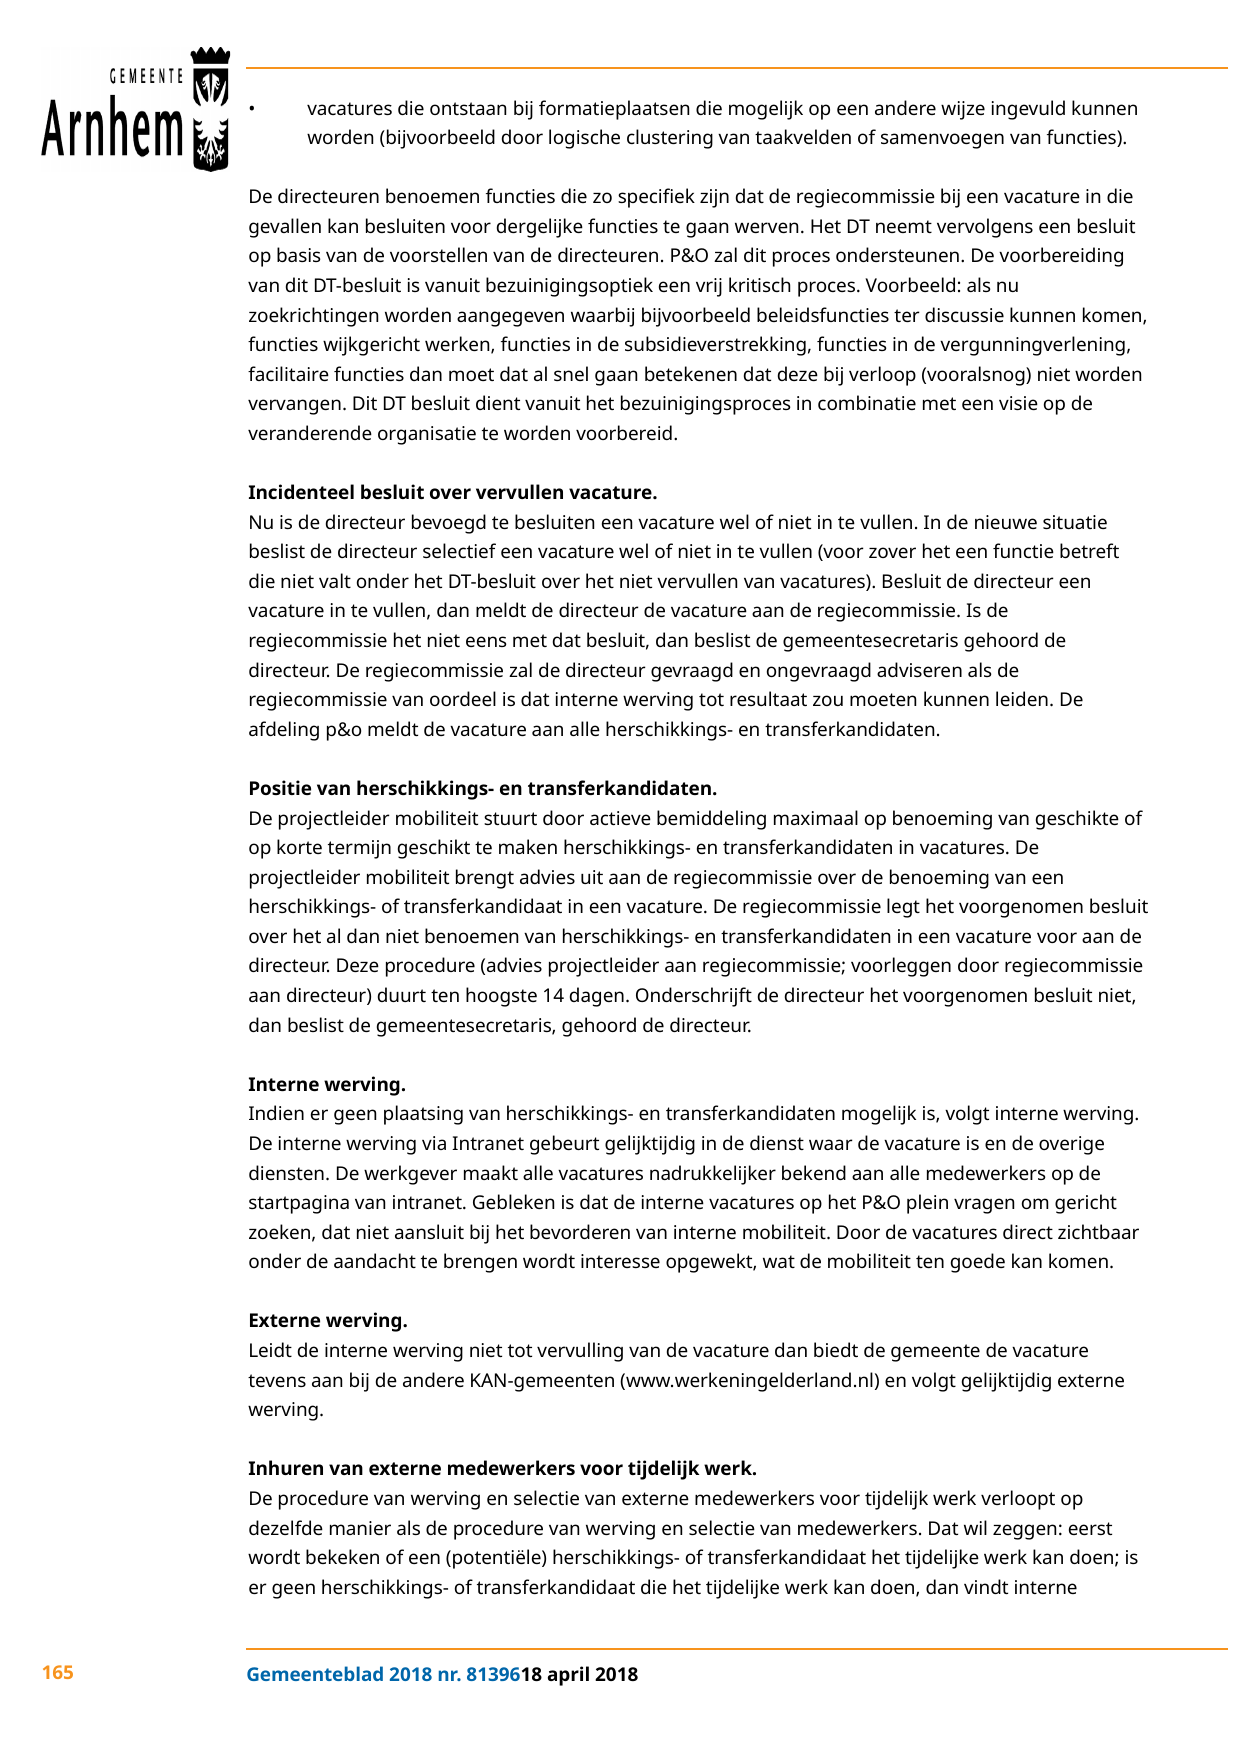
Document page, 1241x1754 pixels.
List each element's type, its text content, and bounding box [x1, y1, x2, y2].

text Positie van herschikkings- en transferkandidaten. [248, 775, 1152, 801]
text De procedure van werving en selectie van externe medewerkers voor tijdelijk werk verloopt op dezelfde manier als de procedure van werving en selectie van medewerkers. Dat wil zeggen: eerst wordt bekeken of een (potentiële) herschikkings- of transferkandidaat het tijdelijke werk kan doen; is er geen herschikkings- of transferkandidaat die het tijdelijke werk kan doen, dan vindt interne [248, 1485, 1152, 1600]
list vacatures die ontstaan bij formatieplaatsen die mogelijk op een andere wijze ingevuld kunnen worden (bijvoorbeeld door logische clustering van taakvelden of samenvoegen van functies). [248, 95, 1152, 150]
text De directeuren benoemen functies die zo specifiek zijn dat de regiecommissie bij een vacature in die gevallen kan besluiten voor dergelijke functies te gaan werven. Het DT neemt vervolgens een besluit op basis van de voorstellen van de directeuren. P&O zal dit proces ondersteunen. De voorbereiding van dit DT-besluit is vanuit bezuinigingsoptiek een vrij kritisch proces. Voorbeeld: als nu zoekrichtingen worden aangegeven waarbij bijvoorbeeld beleidsfuncties ter discussie kunnen komen, functies wijkgericht werken, functies in de subsidieverstrekking, functies in de vergunningverlening, facilitaire functies dan moet dat al snel gaan betekenen dat deze bij verloop (vooralsnog) niet worden vervangen. Dit DT besluit dient vanuit het bezuinigingsproces in combinatie met een visie op de veranderende organisatie te worden voorbereid. [248, 183, 1152, 446]
text Externe werving. [248, 1308, 1152, 1333]
text Indien er geen plaatsing van herschikkings- en transferkandidaten mogelijk is, volgt interne werving. De interne werving via Intranet gebeurt gelijktijdig in de dienst waar de vacature is en de overige diensten. De werkgever maakt alle vacatures nadrukkelijker bekend aan alle medewerkers op de startpagina van intranet. Gebleken is dat de interne vacatures op het P&O plein vragen om gericht zoeken, dat niet aansluit bij het bevorderen van interne mobiliteit. Door de vacatures direct zichtbaar onder de aandacht te brengen wordt interesse opgewekt, wat de mobiliteit ten goede kan komen. [248, 1101, 1152, 1274]
text De projectleider mobiliteit stuurt door actieve bemiddeling maximaal op benoeming van geschikte of op korte termijn geschikt te maken herschikkings- en transferkandidaten in vacatures. De projectleider mobiliteit brengt advies uit aan de regiecommissie over de benoeming van een herschikkings- of transferkandidaat in een vacature. De regiecommissie legt het voorgenomen besluit over het al dan niet benoemen van herschikkings- en transferkandidaten in een vacature voor aan de directeur. Deze procedure (advies projectleider aan regiecommissie; voorleggen door regiecommissie aan directeur) duurt ten hoogste 14 dagen. Onderschrijft de directeur het voorgenomen besluit niet, dan beslist de gemeentesecretaris, gehoord de directeur. [248, 805, 1152, 1038]
text Incidenteel besluit over vervullen vacature. [248, 479, 1152, 505]
picture [41, 47, 231, 172]
text Interne werving. [248, 1071, 1152, 1097]
text Leidt de interne werving niet tot vervulling van de vacature dan biedt de gemeente de vacature tevens aan bij de andere KAN-gemeenten (www.werkeningelderland.nl) en volgt gelijktijdig externe werving. [248, 1337, 1152, 1422]
text Nu is de directeur bevoegd te besluiten een vacature wel of niet in te vullen. In de nieuwe situatie beslist de directeur selectief een vacature wel of niet in te vullen (voor zover het een functie betreft die niet valt onder het DT-besluit over het niet vervullen van vacatures). Besluit de directeur een vacature in te vullen, dan meldt de directeur de vacature aan de regiecommissie. Is de regiecommissie het niet eens met dat besluit, dan beslist de gemeentesecretaris gehoord de directeur. De regiecommissie zal de directeur gevraagd en ongevraagd adviseren als de regiecommissie van oordeel is dat interne werving tot resultaat zou moeten kunnen leiden. De afdeling p&o meldt de vacature aan alle herschikkings- en transferkandidaten. [248, 509, 1152, 742]
text Inhuren van externe medewerkers voor tijdelijk werk. [248, 1456, 1152, 1481]
